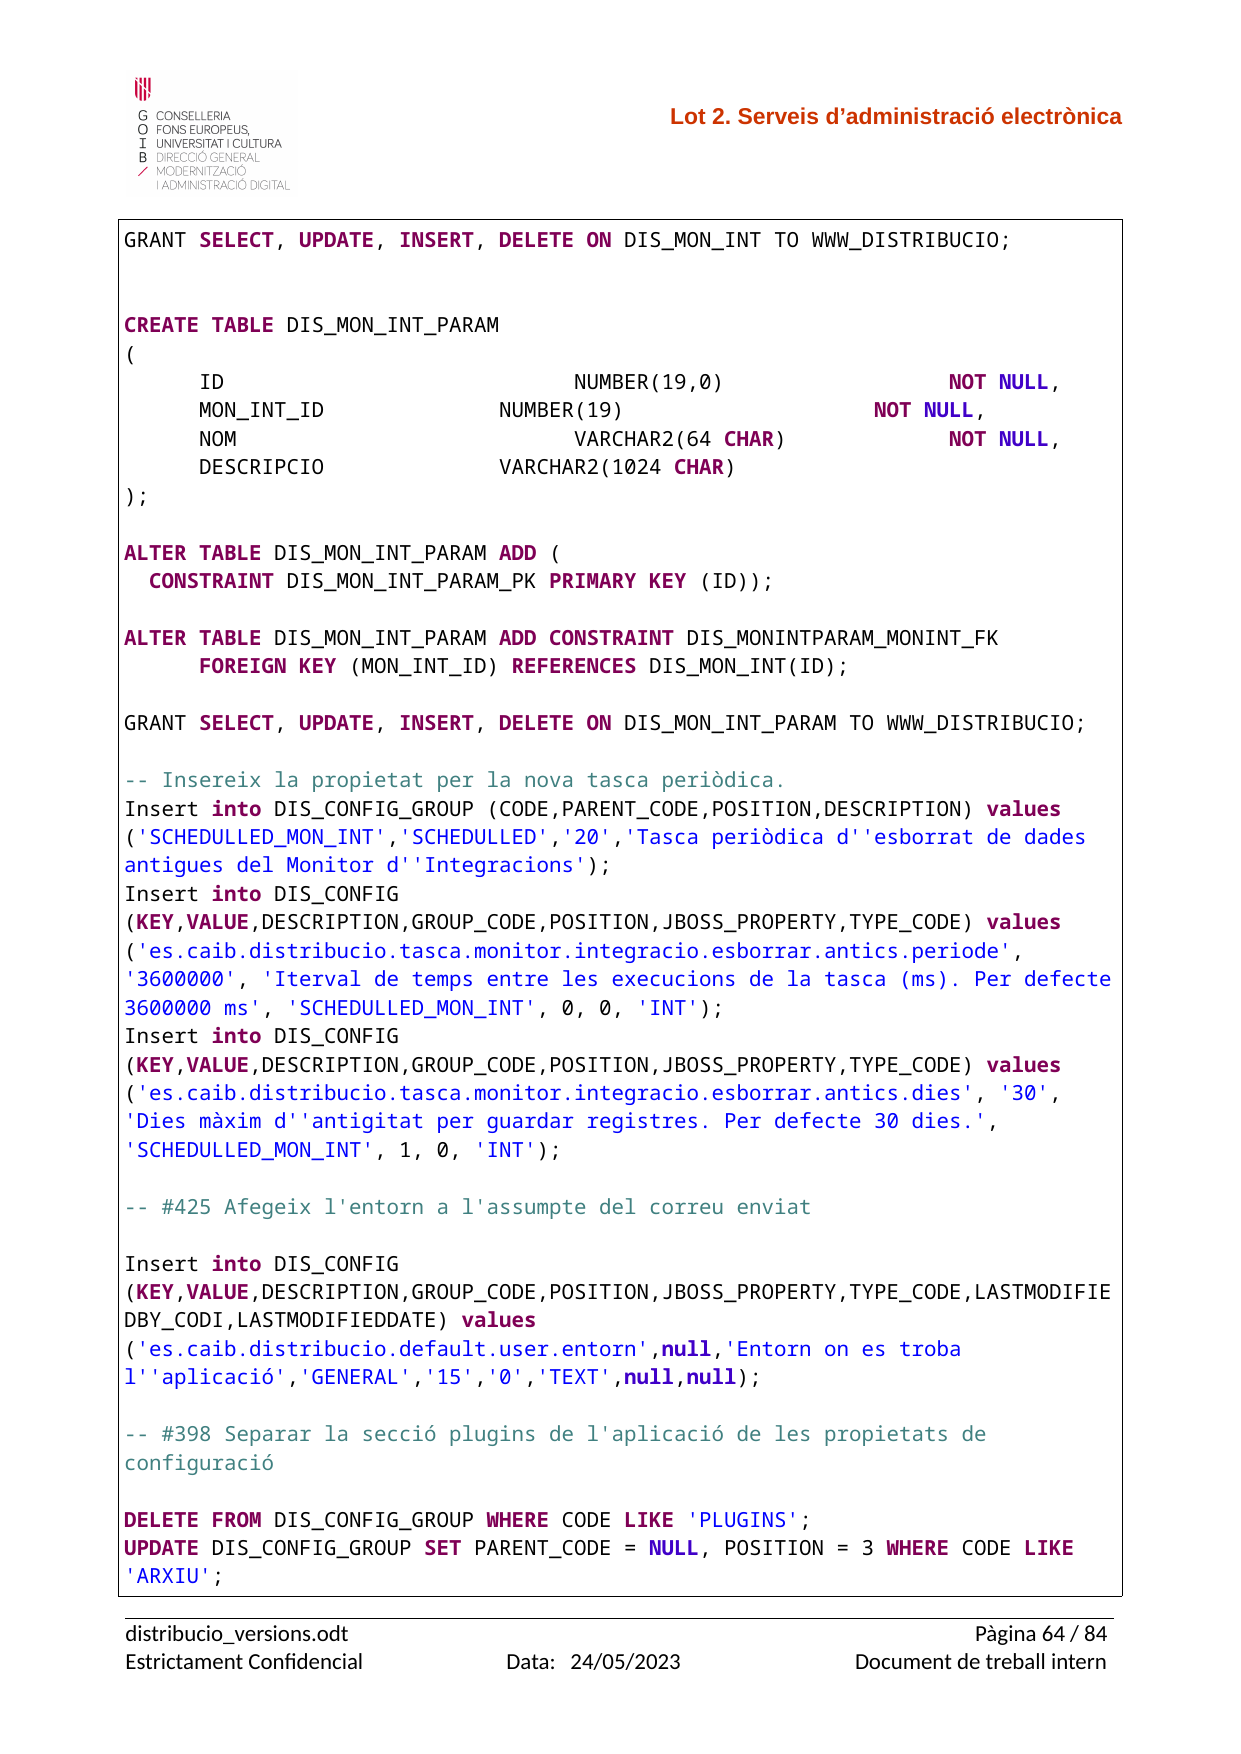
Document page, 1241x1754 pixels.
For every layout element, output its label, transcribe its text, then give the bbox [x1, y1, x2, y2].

table_header GRANT SELECT, UPDATE, INSERT, DELETE ON DIS_MON_INT TO WWW_DISTRIBUCIO; CREATE TABLE DIS_MON_INT_PARAM ( ID NUMBER(19,0) NOT NULL, MON_INT_ID NUMBER(19) NOT NULL, NOM VARCHAR2(64 CHAR) NOT NULL, DESCRIPCIO VARCHAR2(1024 CHAR) ); ALTER TABLE DIS_MON_INT_PARAM ADD ( CONSTRAINT DIS_MON_INT_PARAM_PK PRIMARY KEY (ID)); ALTER TABLE DIS_MON_INT_PARAM ADD CONSTRAINT DIS_MONINTPARAM_MONINT_FK FOREIGN KEY (MON_INT_ID) REFERENCES DIS_MON_INT(ID); GRANT SELECT, UPDATE, INSERT, DELETE ON DIS_MON_INT_PARAM TO WWW_DISTRIBUCIO; -- Insereix la propietat per la nova tasca periòdica. Insert into DIS_CONFIG_GROUP (CODE,PARENT_CODE,POSITION,DESCRIPTION) values ('SCHEDULLED_MON_INT','SCHEDULLED','20','Tasca periòdica d''esborrat de dades antigues del Monitor d''Integracions'); Insert into DIS_CONFIG (KEY,VALUE,DESCRIPTION,GROUP_CODE,POSITION,JBOSS_PROPERTY,TYPE_CODE) values ('es.caib.distribucio.tasca.monitor.integracio.esborrar.antics.periode', '3600000', 'Iterval de temps entre les execucions de la tasca (ms). Per defecte 3600000 ms', 'SCHEDULLED_MON_INT', 0, 0, 'INT'); Insert into DIS_CONFIG (KEY,VALUE,DESCRIPTION,GROUP_CODE,POSITION,JBOSS_PROPERTY,TYPE_CODE) values ('es.caib.distribucio.tasca.monitor.integracio.esborrar.antics.dies', '30', 'Dies màxim d''antigitat per guardar registres. Per defecte 30 dies.', 'SCHEDULLED_MON_INT', 1, 0, 'INT'); -- #425 Afegeix l'entorn a l'assumpte del correu enviat Insert into DIS_CONFIG (KEY,VALUE,DESCRIPTION,GROUP_CODE,POSITION,JBOSS_PROPERTY,TYPE_CODE,LASTMODIFIEDBY_CODI,LASTMODIFIEDDATE) values ('es.caib.distribucio.default.user.entorn',null,'Entorn on es troba l''aplicació','GENERAL','15','0','TEXT',null,null); -- #398 Separar la secció plugins de l'aplicació de les propietats de configuració DELETE FROM DIS_CONFIG_GROUP WHERE CODE LIKE 'PLUGINS'; UPDATE DIS_CONFIG_GROUP SET PARENT_CODE = NULL, POSITION = 3 WHERE CODE LIKE 'ARXIU'; [119, 220, 1122, 1596]
picture [126, 70, 299, 197]
